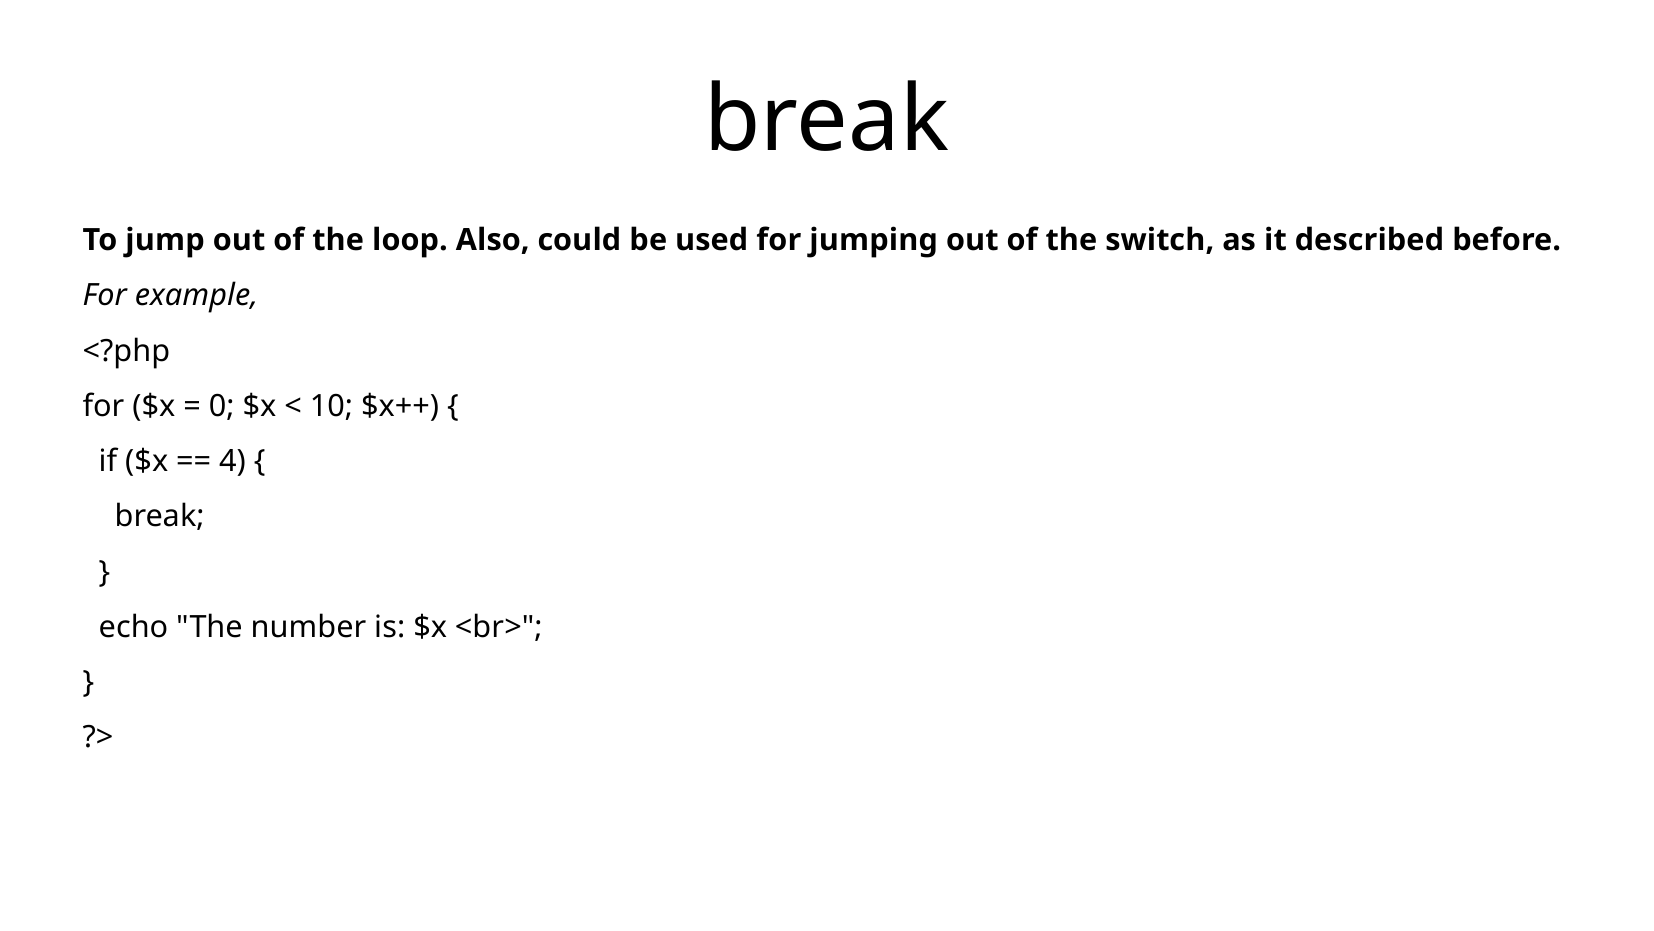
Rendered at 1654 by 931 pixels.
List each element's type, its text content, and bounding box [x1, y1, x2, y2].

title break [82, 37, 1571, 193]
list To jump out of the loop. Also, could be used for jumping out of the switch, as it described before. For example, <?php for ($x = 0; $x < 10; $x++) { if ($x == 4) { break; } echo "The number is: $x <br>"; } ?> [82, 217, 1571, 758]
